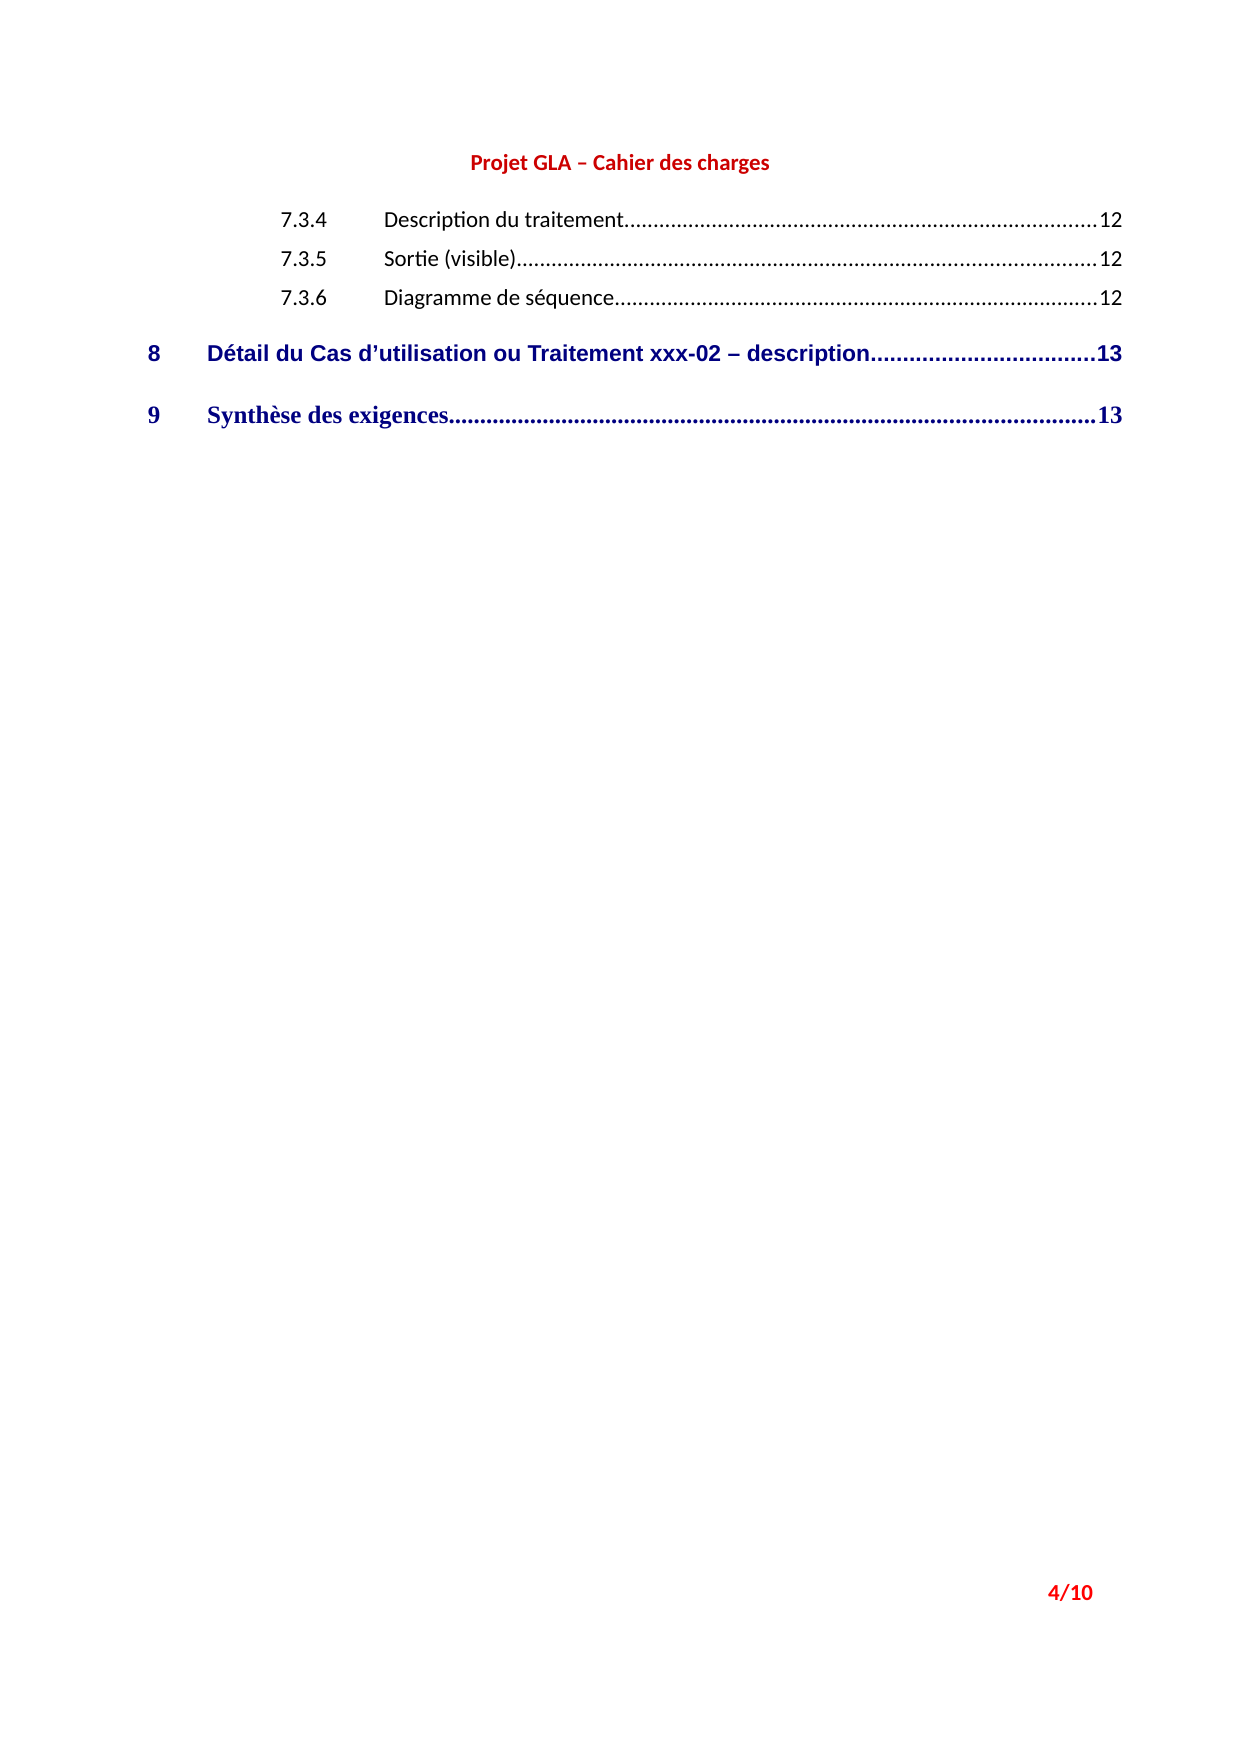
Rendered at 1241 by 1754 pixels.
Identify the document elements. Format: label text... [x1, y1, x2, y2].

text 9 Synthèse des exigences 13 [148, 400, 1093, 429]
text 7.3.5 Sortie (visible) 12 [280, 244, 1093, 272]
text 8 Détail du Cas d’utilisation ou Traitement xxx-02 – description 13 [148, 340, 1093, 366]
text 7.3.6 Diagramme de séquence 12 [280, 283, 1093, 311]
text 7.3.4 Description du traitement 12 [280, 205, 1093, 233]
